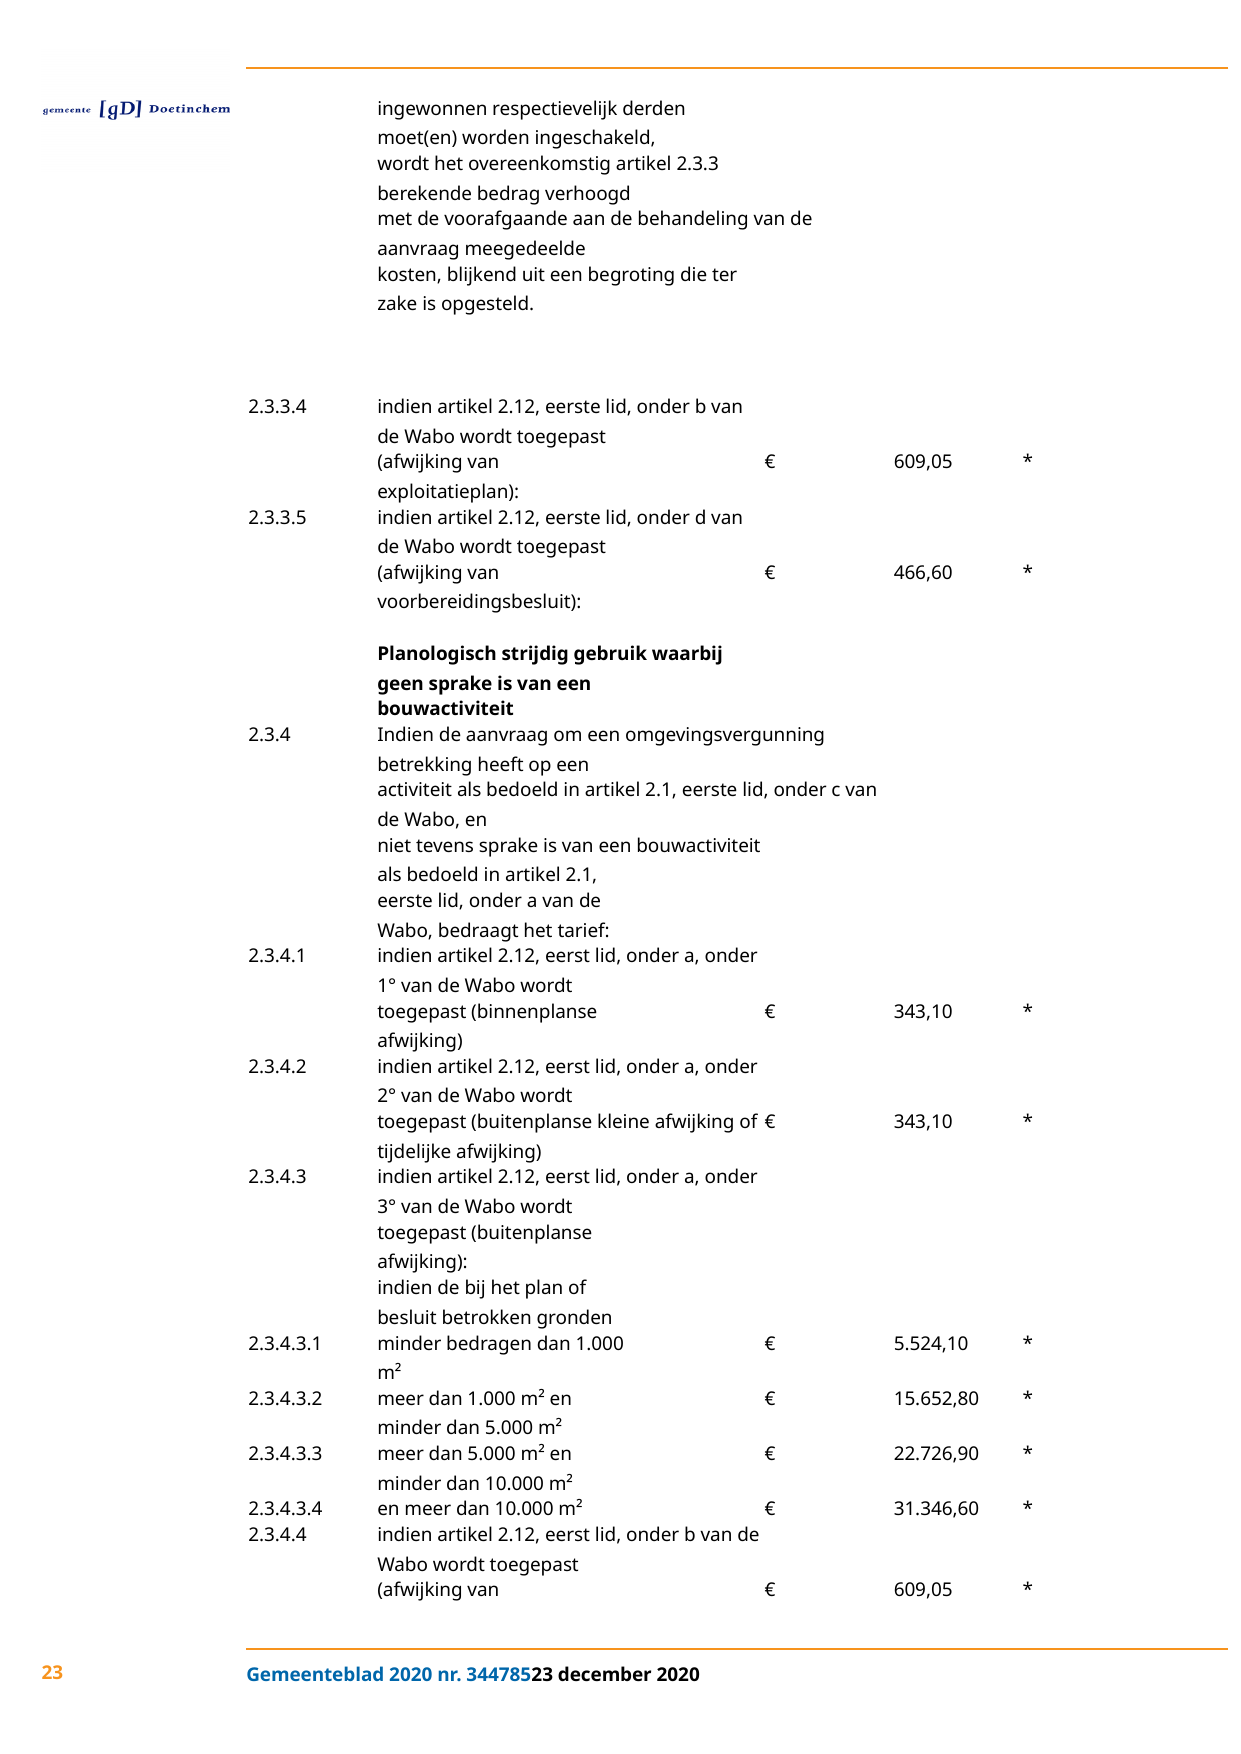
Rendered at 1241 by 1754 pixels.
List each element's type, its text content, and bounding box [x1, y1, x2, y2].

table_cell € [764, 1385, 893, 1440]
table_cell [1023, 777, 1152, 832]
table_cell [764, 1274, 893, 1330]
table_cell [248, 998, 377, 1053]
table_cell € [764, 998, 893, 1053]
table_cell 15.652,80 [894, 1385, 1022, 1440]
table_cell [1023, 696, 1152, 721]
table_cell [894, 640, 1022, 696]
table_cell [248, 342, 377, 367]
table_cell [764, 368, 893, 393]
table_cell indien artikel 2.12, eerst lid, onder b van de Wabo wordt toegepast [377, 1521, 764, 1577]
table_cell [506, 342, 635, 367]
table_cell [635, 316, 764, 342]
table_cell [248, 615, 377, 640]
table_cell [894, 943, 1022, 998]
table_cell Indien de aanvraag om een omgevingsvergunning betrekking heeft op een [377, 721, 893, 777]
table_cell [506, 368, 635, 393]
table_cell * [1023, 998, 1152, 1053]
table_cell [764, 943, 893, 998]
picture [41, 47, 231, 172]
table_cell [764, 95, 893, 150]
table_cell [894, 504, 1022, 559]
table_cell [894, 368, 1022, 393]
table_cell ingewonnen respectievelijk derden moet(en) worden ingeschakeld, [377, 95, 764, 150]
table_cell (afwijking van voorbereidingsbesluit): [377, 559, 635, 614]
table_cell [894, 615, 1022, 640]
table_cell [248, 640, 377, 696]
table_cell [377, 368, 506, 393]
table_cell (afwijking van [377, 1577, 635, 1602]
table_cell [894, 342, 1022, 367]
table_cell [248, 150, 377, 205]
table_cell * [1023, 1496, 1152, 1521]
table_cell [764, 150, 893, 205]
table_cell eerste lid, onder a van de Wabo, bedraagt het tarief: [377, 887, 635, 942]
table_cell [1023, 943, 1152, 998]
table_cell indien artikel 2.12, eerst lid, onder a, onder 3° van de Wabo wordt [377, 1164, 764, 1219]
table_cell * [1023, 1330, 1152, 1385]
table_cell [1023, 261, 1152, 316]
table_cell [894, 1274, 1022, 1330]
table_cell [894, 1219, 1022, 1274]
table_cell [764, 316, 893, 342]
table_cell * [1023, 1109, 1152, 1164]
table_cell [764, 615, 893, 640]
table_cell € [764, 1440, 893, 1496]
table_cell [764, 393, 893, 448]
table_cell [635, 342, 764, 367]
table_cell [377, 316, 506, 342]
table_cell [377, 615, 506, 640]
table_cell toegepast (buitenplanse kleine afwijking of tijdelijke afwijking) [377, 1109, 764, 1164]
table_cell indien artikel 2.12, eerst lid, onder a, onder 2° van de Wabo wordt [377, 1053, 764, 1108]
table_cell [764, 342, 893, 367]
table_cell [635, 368, 764, 393]
table_cell [1023, 721, 1152, 777]
table_cell [1023, 640, 1152, 696]
table_cell € [764, 559, 893, 614]
table_cell 2.3.4.3 [248, 1164, 377, 1219]
table_cell [894, 777, 1022, 832]
table_cell [894, 1164, 1022, 1219]
table_cell [248, 261, 377, 316]
table_cell [248, 832, 377, 887]
table_cell [248, 1274, 377, 1330]
table_cell indien de bij het plan of besluit betrokken gronden [377, 1274, 635, 1330]
table_cell 2.3.4.3.4 [248, 1496, 377, 1521]
table_cell toegepast (binnenplanse afwijking) [377, 998, 635, 1053]
table_cell [1023, 615, 1152, 640]
table_cell [248, 1219, 377, 1274]
table_cell [248, 696, 377, 721]
table_cell [764, 696, 893, 721]
table_cell [248, 559, 377, 614]
table_cell [635, 998, 764, 1053]
table_cell 2.3.4.3.3 [248, 1440, 377, 1496]
table_cell [894, 316, 1022, 342]
table_cell [764, 887, 893, 942]
table_cell € [764, 1109, 893, 1164]
table_cell [894, 95, 1022, 150]
table_cell [506, 615, 635, 640]
table_cell [635, 559, 764, 614]
table_cell [635, 615, 764, 640]
table_cell [635, 1577, 764, 1602]
table_cell [764, 1164, 893, 1219]
table_cell * [1023, 1385, 1152, 1440]
table_cell € [764, 1330, 893, 1385]
table_cell [764, 504, 893, 559]
table_cell 2.3.4.2 [248, 1053, 377, 1108]
table_cell [894, 393, 1022, 448]
table_cell Planologisch strijdig gebruik waarbij geen sprake is van een [377, 640, 764, 696]
table_cell [1023, 1274, 1152, 1330]
table_cell [894, 887, 1022, 942]
table_cell 2.3.4 [248, 721, 377, 777]
table_cell 2.3.3.4 [248, 393, 377, 448]
table_cell [635, 1440, 764, 1496]
table_cell [506, 316, 635, 342]
table_cell [1023, 316, 1152, 342]
table_cell [894, 721, 1022, 777]
table_cell [248, 368, 377, 393]
table_cell niet tevens sprake is van een bouwactiviteit als bedoeld in artikel 2.1, [377, 832, 764, 887]
table_cell [635, 1219, 764, 1274]
table_cell [1023, 150, 1152, 205]
table_cell 5.524,10 [894, 1330, 1022, 1385]
table_cell [894, 150, 1022, 205]
table_cell [635, 1385, 764, 1440]
table_cell [635, 1274, 764, 1330]
table_cell [1023, 1521, 1152, 1577]
table_cell 466,60 [894, 559, 1022, 614]
table_cell [635, 696, 764, 721]
table_cell [764, 1053, 893, 1108]
table_cell 31.346,60 [894, 1496, 1022, 1521]
table_cell [635, 1330, 764, 1385]
table_cell 2.3.4.4 [248, 1521, 377, 1577]
table_cell en meer dan 10.000 m² [377, 1496, 635, 1521]
table_cell [894, 1053, 1022, 1108]
table_cell [1023, 887, 1152, 942]
table_cell [1023, 205, 1152, 261]
table_cell * [1023, 1577, 1152, 1602]
table_cell bouwactiviteit [377, 696, 635, 721]
table_cell * [1023, 559, 1152, 614]
table_cell [764, 1219, 893, 1274]
table_cell [1023, 1219, 1152, 1274]
table_cell 2.3.4.3.1 [248, 1330, 377, 1385]
table_cell [1023, 342, 1152, 367]
table_cell 343,10 [894, 1109, 1022, 1164]
table_cell [248, 449, 377, 504]
table_cell € [764, 1577, 893, 1602]
table_cell [1023, 95, 1152, 150]
table_cell [764, 1521, 893, 1577]
table_cell [894, 832, 1022, 887]
table_cell € [764, 1496, 893, 1521]
table_cell meer dan 5.000 m² en minder dan 10.000 m² [377, 1440, 635, 1496]
table_cell toegepast (buitenplanse afwijking): [377, 1219, 635, 1274]
table_cell [248, 1577, 377, 1602]
table_cell 2.3.3.5 [248, 504, 377, 559]
table_cell indien artikel 2.12, eerst lid, onder a, onder 1° van de Wabo wordt [377, 943, 764, 998]
table_cell [894, 696, 1022, 721]
table_cell [1023, 368, 1152, 393]
table_cell * [1023, 1440, 1152, 1496]
table_cell (afwijking van exploitatieplan): [377, 449, 635, 504]
table_cell [635, 1496, 764, 1521]
table_cell meer dan 1.000 m² en minder dan 5.000 m² [377, 1385, 635, 1440]
table_cell minder bedragen dan 1.000 m² [377, 1330, 635, 1385]
table_cell * [1023, 449, 1152, 504]
table_cell kosten, blijkend uit een begroting die ter zake is opgesteld. [377, 261, 764, 316]
table_cell [377, 342, 506, 367]
table_cell 343,10 [894, 998, 1022, 1053]
table_cell [635, 887, 764, 942]
table_cell [1023, 393, 1152, 448]
table_cell 22.726,90 [894, 1440, 1022, 1496]
table_cell [1023, 504, 1152, 559]
table_cell 609,05 [894, 449, 1022, 504]
table_cell [764, 261, 893, 316]
table_cell wordt het overeenkomstig artikel 2.3.3 berekende bedrag verhoogd [377, 150, 764, 205]
table_cell indien artikel 2.12, eerste lid, onder b van de Wabo wordt toegepast [377, 393, 764, 448]
table_cell € [764, 449, 893, 504]
table_cell [894, 205, 1022, 261]
table_cell [635, 449, 764, 504]
table_cell [894, 1521, 1022, 1577]
table_cell [764, 832, 893, 887]
table_cell activiteit als bedoeld in artikel 2.1, eerste lid, onder c van de Wabo, en [377, 777, 893, 832]
table_cell met de voorafgaande aan de behandeling van de aanvraag meegedeelde [377, 205, 893, 261]
table_cell [248, 777, 377, 832]
table_cell [1023, 1053, 1152, 1108]
table_cell 2.3.4.1 [248, 943, 377, 998]
table_cell [1023, 1164, 1152, 1219]
table_cell [248, 887, 377, 942]
table_cell 609,05 [894, 1577, 1022, 1602]
table_cell [764, 640, 893, 696]
table_cell [248, 1109, 377, 1164]
table_cell [1023, 832, 1152, 887]
table_cell [894, 261, 1022, 316]
table_cell [248, 95, 377, 150]
table_cell [248, 205, 377, 261]
table_cell [248, 316, 377, 342]
table_cell 2.3.4.3.2 [248, 1385, 377, 1440]
table_cell indien artikel 2.12, eerste lid, onder d van de Wabo wordt toegepast [377, 504, 764, 559]
